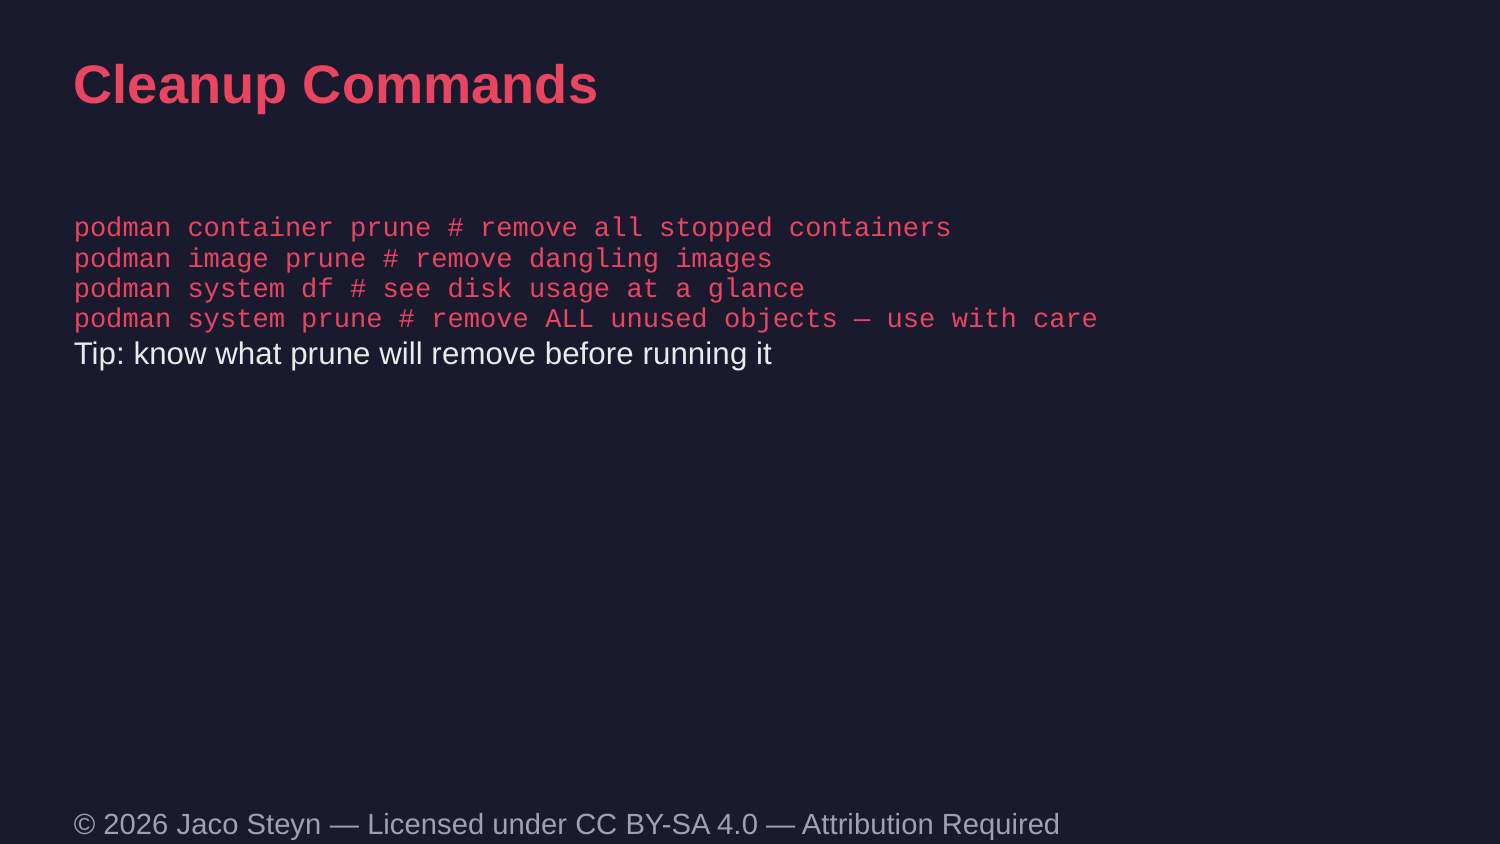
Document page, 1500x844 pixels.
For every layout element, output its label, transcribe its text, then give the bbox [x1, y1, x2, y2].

text_box © 2026 Jaco Steyn — Licensed under CC BY-SA 4.0 — Attribution Required [59, 800, 1441, 836]
text_box podman container prune # remove all stopped containers podman image prune # remove dangling images podman system df # see disk usage at a glance podman system prune # remove ALL unused objects — use with care Tip: know what prune will remove before running it [59, 206, 1441, 798]
title Cleanup Commands [59, 47, 1441, 166]
